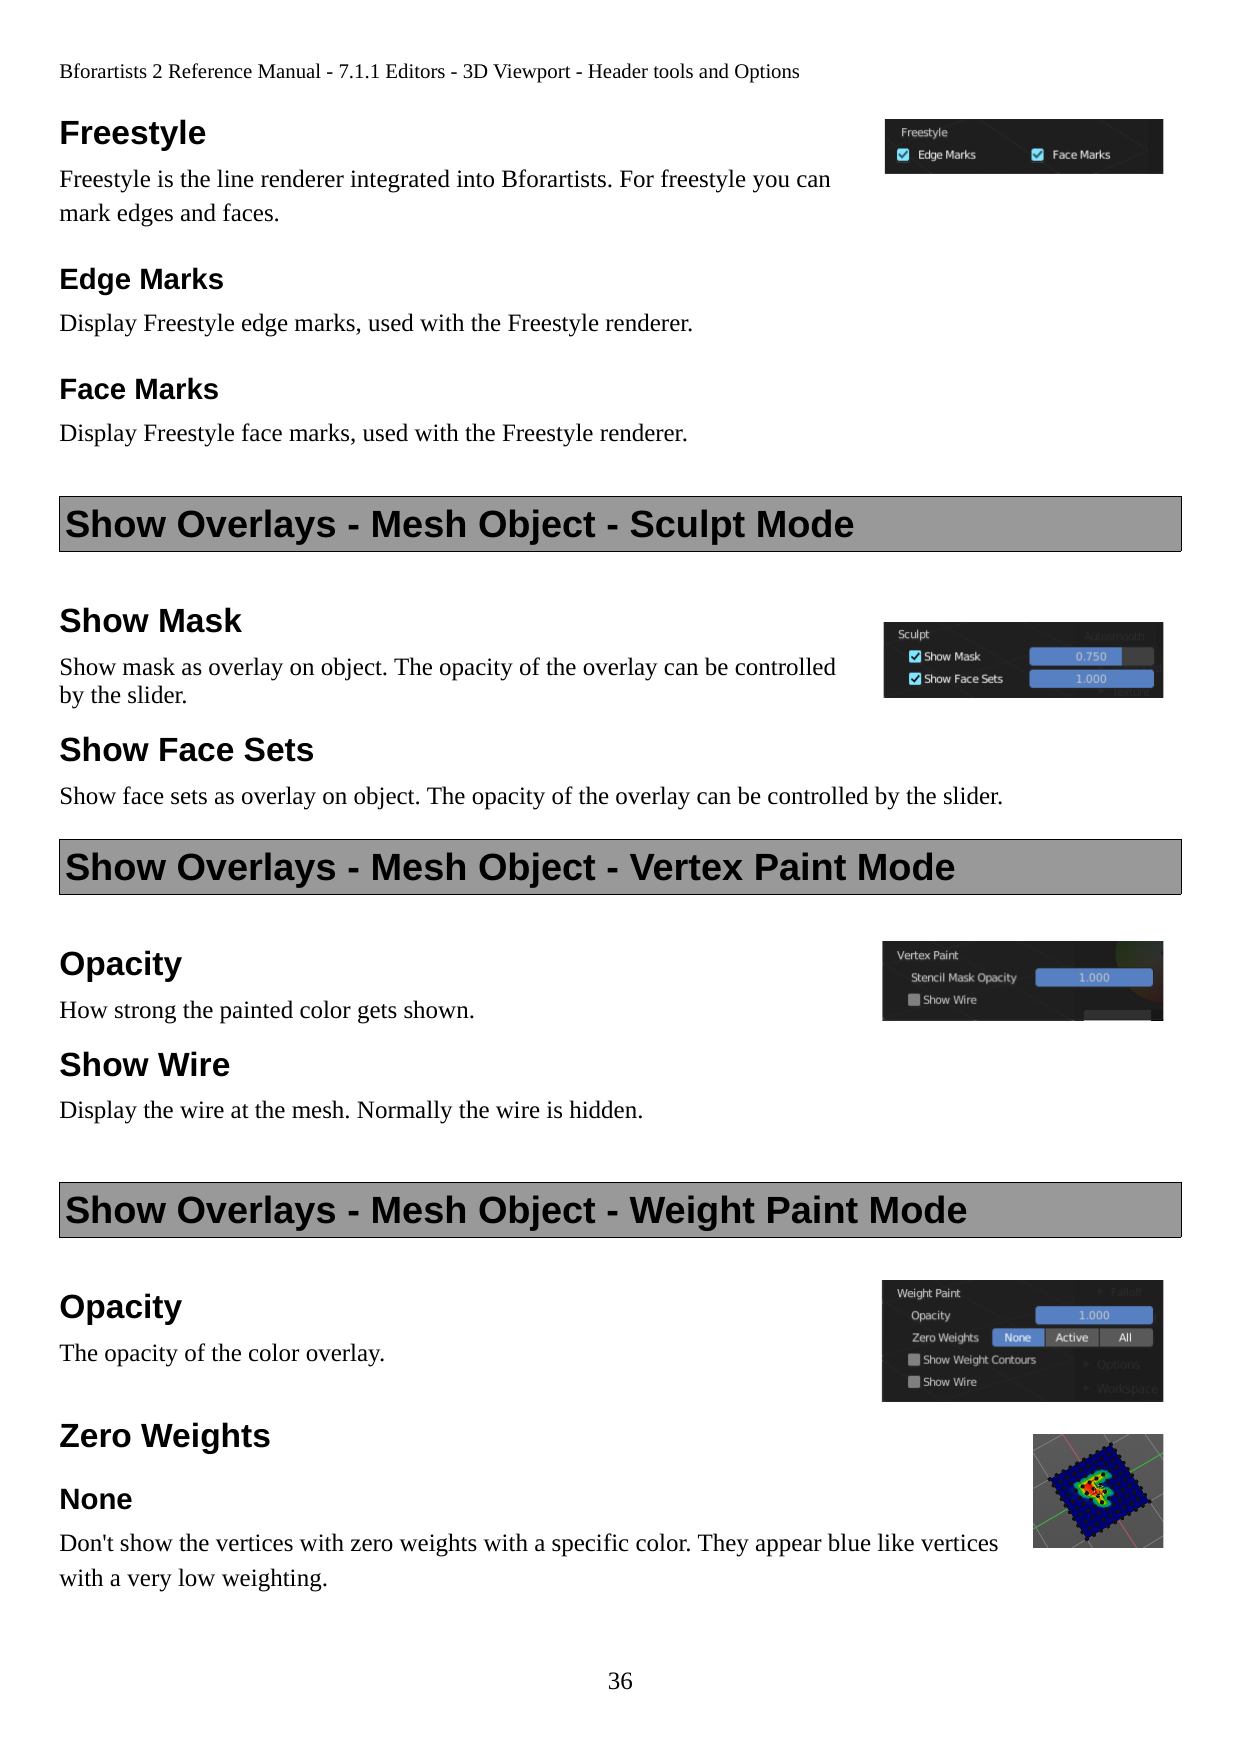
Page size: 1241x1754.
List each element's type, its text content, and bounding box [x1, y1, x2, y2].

subtitle [1164, 1287, 1181, 1325]
text Show mask as overlay on object. The opacity of the overlay can be controlled by the slider. [59, 652, 1181, 709]
picture [882, 941, 1164, 1021]
text Display the wire at the mesh. Normally the wire is hidden. [59, 1096, 1181, 1124]
picture [1033, 1434, 1164, 1548]
text Display Freestyle edge marks, used with the Freestyle renderer. [59, 308, 1181, 337]
subtitle Opacity [59, 1287, 881, 1325]
text Don't show the vertices with zero weights with a specific color. They appear blue like vertices with a very low weighting. [59, 1528, 1181, 1591]
table_header Show Overlays - Mesh Object - Weight Paint Mode [60, 1183, 1181, 1237]
subtitle Edge Marks [59, 262, 1181, 296]
subtitle Show Face Sets [59, 730, 1181, 769]
subtitle [1164, 944, 1181, 982]
subtitle Freestyle [59, 113, 1181, 151]
table_header Show Overlays - Mesh Object - Sculpt Mode [60, 497, 1181, 551]
subtitle Show Mask [59, 601, 1181, 639]
subtitle Show Wire [59, 1044, 1181, 1083]
text Freestyle is the line renderer integrated into Bforartists. For freestyle you can mark edges and faces. [59, 164, 1181, 227]
text Display Freestyle face marks, used with the Freestyle renderer. [59, 418, 1181, 447]
text The opacity of the color overlay. [59, 1338, 881, 1367]
subtitle Zero Weights [59, 1416, 1181, 1455]
table_header Show Overlays - Mesh Object - Vertex Paint Mode [60, 840, 1181, 894]
subtitle [1164, 1482, 1181, 1516]
subtitle Face Marks [59, 372, 1181, 406]
picture [883, 622, 1164, 698]
picture [881, 1280, 1164, 1402]
text Show face sets as overlay on object. The opacity of the overlay can be controlled by the slider. [59, 781, 1181, 810]
text How strong the painted color gets shown. [59, 995, 1181, 1024]
subtitle Opacity [59, 944, 882, 982]
subtitle None [59, 1482, 1033, 1516]
